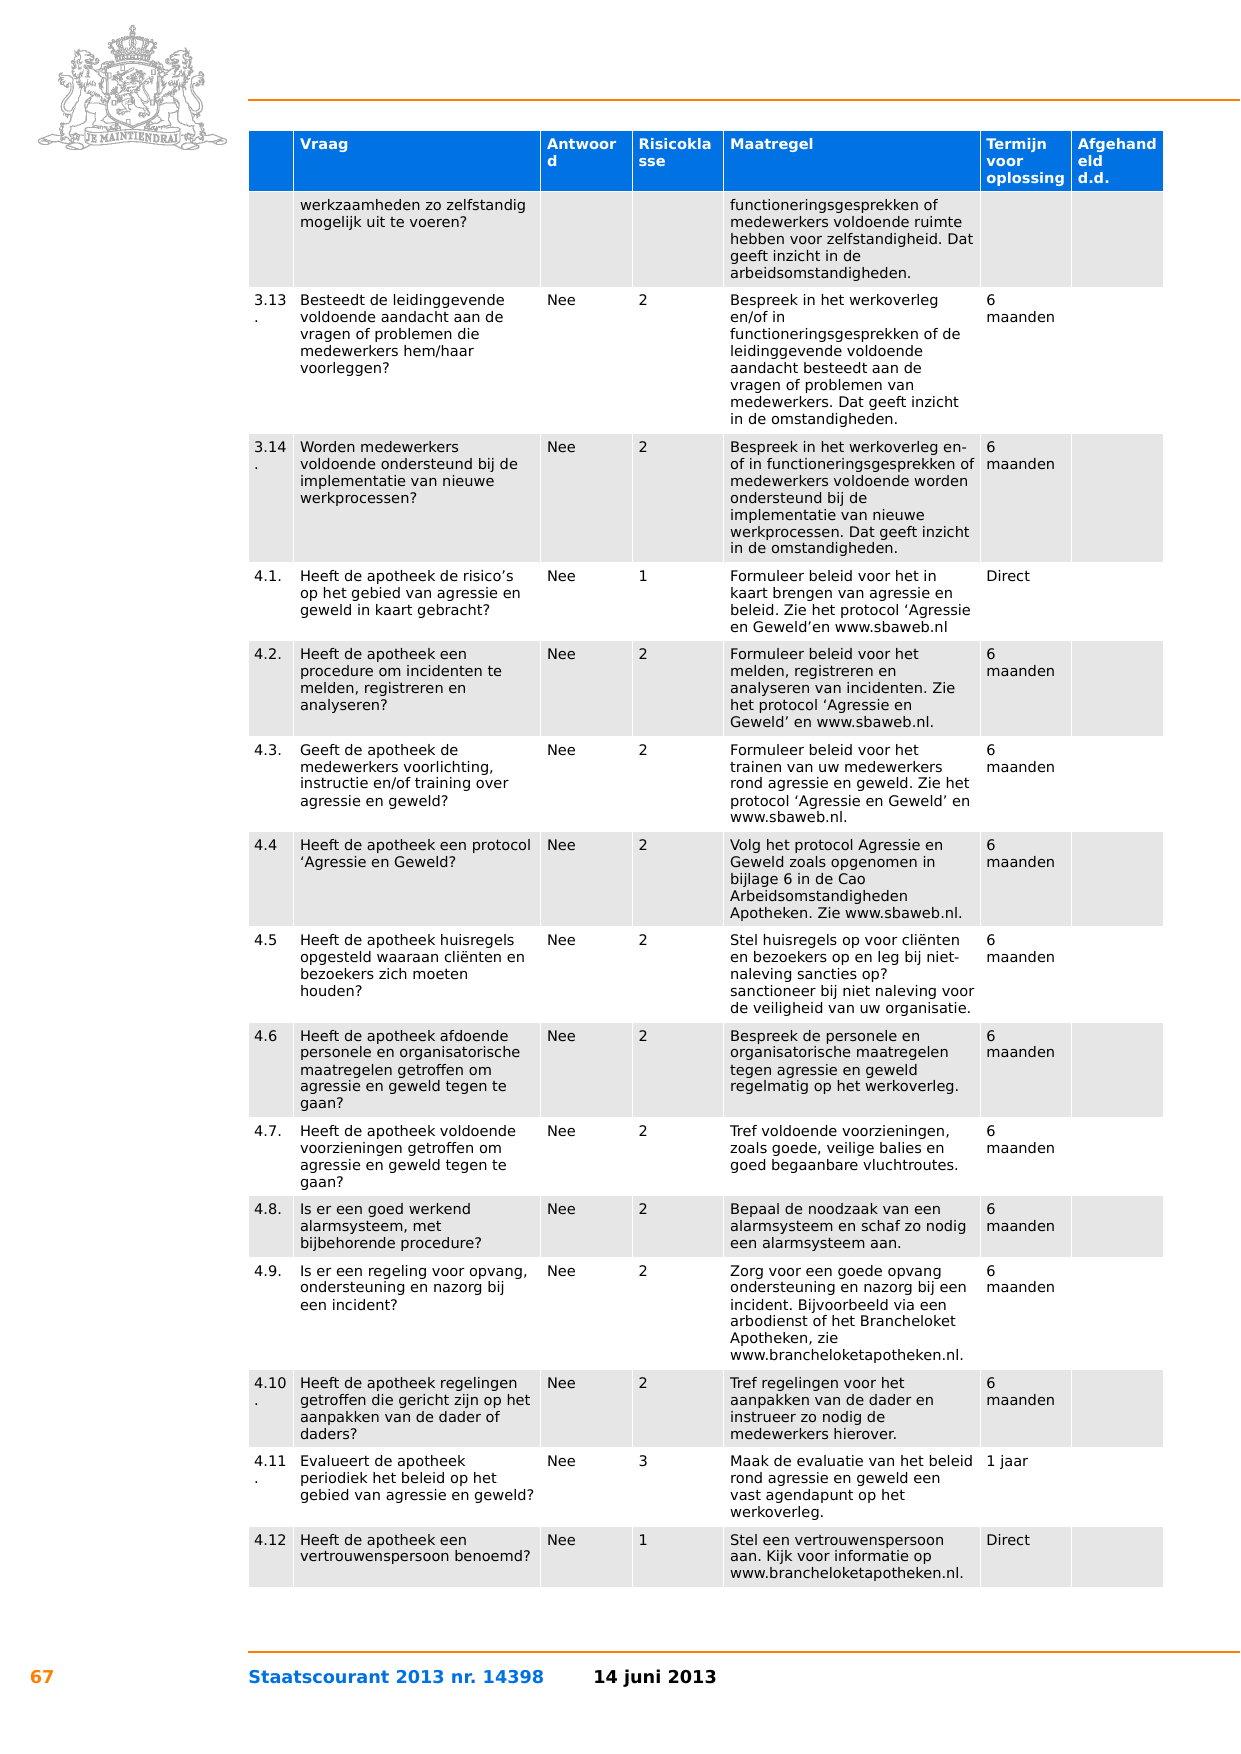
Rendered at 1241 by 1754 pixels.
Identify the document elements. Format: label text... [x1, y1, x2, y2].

table_cell Evalueert de apotheek periodiek het beleid op het gebied van agressie en geweld? [294, 1448, 540, 1526]
table_cell Zorg voor een goede opvang ondersteuning en nazorg bij een incident. Bijvoorbeeld via een arbodienst of het Brancheloket Apotheken, zie www.brancheloketapotheken.nl. [724, 1258, 980, 1369]
table_cell Heeft de apotheek een protocol ‘Agressie en Geweld? [294, 832, 540, 926]
table_cell [1072, 1196, 1163, 1257]
table_cell 6 maanden [981, 288, 1071, 433]
table_cell 3.13. [249, 288, 293, 433]
table_cell werkzaamheden zo zelfstandig mogelijk uit te voeren? [294, 192, 540, 287]
table_cell Heeft de apotheek regelingen getroffen die gericht zijn op het aanpakken van de dader of daders? [294, 1370, 540, 1447]
table_cell 2 [633, 1118, 723, 1195]
table_cell [1072, 563, 1163, 640]
table_cell 6 maanden [981, 928, 1071, 1022]
table_cell Tref voldoende voorzieningen, zoals goede, veilige balies en goed begaanbare vluchtroutes. [724, 1118, 980, 1195]
table_cell 2 [633, 1196, 723, 1257]
table_cell Nee [541, 928, 632, 1022]
table_cell Stel een vertrouwenspersoon aan. Kijk voor informatie op www.brancheloketapotheken.nl. [724, 1527, 980, 1587]
table_cell 4.4 [249, 832, 293, 926]
table_cell Is er een regeling voor opvang, ondersteuning en nazorg bij een incident? [294, 1258, 540, 1369]
table_cell 2 [633, 1258, 723, 1369]
table_cell Heeft de apotheek afdoende personele en organisatorische maatregelen getroffen om agressie en geweld tegen te gaan? [294, 1023, 540, 1117]
table_cell Bespreek in het werkoverleg en/of in functioneringsgesprekken of de leidinggevende voldoende aandacht besteedt aan de vragen of problemen van medewerkers. Dat geeft inzicht in de omstandigheden. [724, 288, 980, 433]
table_header [249, 131, 293, 191]
table_cell functioneringsgesprekken of medewerkers voldoende ruimte hebben voor zelfstandigheid. Dat geeft inzicht in de arbeidsomstandigheden. [724, 192, 980, 287]
table_cell [1072, 288, 1163, 433]
table_cell Nee [541, 1527, 632, 1587]
table_cell Worden medewerkers voldoende ondersteund bij de implementatie van nieuwe werkprocessen? [294, 434, 540, 562]
table_cell 6 maanden [981, 641, 1071, 736]
table_cell Is er een goed werkend alarmsysteem, met bijbehorende procedure? [294, 1196, 540, 1257]
table_cell 4.6 [249, 1023, 293, 1117]
table_cell Nee [541, 1118, 632, 1195]
table_cell Direct [981, 563, 1071, 640]
table_cell [1072, 1527, 1163, 1587]
table_cell 1 jaar [981, 1448, 1071, 1526]
table_cell Formuleer beleid voor het in kaart brengen van agressie en beleid. Zie het protocol ‘Agressie en Geweld’en www.sbaweb.nl [724, 563, 980, 640]
table_cell 6 maanden [981, 1118, 1071, 1195]
table_cell [1072, 832, 1163, 926]
table_cell 4.12 [249, 1527, 293, 1587]
table_cell [541, 192, 632, 287]
table_cell Bepaal de noodzaak van een alarmsysteem en schaf zo nodig een alarmsysteem aan. [724, 1196, 980, 1257]
table_cell 6 maanden [981, 1196, 1071, 1257]
table_cell 4.9. [249, 1258, 293, 1369]
table_cell Nee [541, 737, 632, 831]
table_cell 4.1. [249, 563, 293, 640]
table_header Risicoklasse [633, 131, 723, 191]
table_cell [1072, 1118, 1163, 1195]
table_cell 3.14. [249, 434, 293, 562]
table_cell Nee [541, 1370, 632, 1447]
table_cell [249, 192, 293, 287]
table_header Afgehandeld d.d. [1072, 131, 1163, 191]
table_cell Direct [981, 1527, 1071, 1587]
table_cell 1 [633, 1527, 723, 1587]
table_cell [981, 192, 1071, 287]
table_header Vraag [294, 131, 540, 191]
table_cell 4.2. [249, 641, 293, 736]
table_cell Bespreek in het werkoverleg en-of in functioneringsgesprekken of medewerkers voldoende worden ondersteund bij de implementatie van nieuwe werkprocessen. Dat geeft inzicht in de omstandigheden. [724, 434, 980, 562]
table_cell [1072, 192, 1163, 287]
table_cell 4.10. [249, 1370, 293, 1447]
table_cell 6 maanden [981, 1023, 1071, 1117]
table_cell 4.7. [249, 1118, 293, 1195]
table_cell 4.11. [249, 1448, 293, 1526]
table_cell Heeft de apotheek een vertrouwenspersoon benoemd? [294, 1527, 540, 1587]
table_cell Heeft de apotheek een procedure om incidenten te melden, registreren en analyseren? [294, 641, 540, 736]
table_cell [633, 192, 723, 287]
table_cell 6 maanden [981, 434, 1071, 562]
table_cell Stel huisregels op voor cliënten en bezoekers op en leg bij niet-naleving sancties op? sanctioneer bij niet naleving voor de veiligheid van uw organisatie. [724, 928, 980, 1022]
table_cell 2 [633, 737, 723, 831]
picture [38, 25, 227, 150]
table_cell 1 [633, 563, 723, 640]
table_cell 6 maanden [981, 832, 1071, 926]
table_cell 3 [633, 1448, 723, 1526]
table_cell Heeft de apotheek huisregels opgesteld waaraan cliënten en bezoekers zich moeten houden? [294, 928, 540, 1022]
table_cell 6 maanden [981, 1370, 1071, 1447]
table_cell [1072, 1023, 1163, 1117]
table_header Antwoord [541, 131, 632, 191]
table_cell 2 [633, 434, 723, 562]
table_cell [1072, 737, 1163, 831]
table_cell 4.3. [249, 737, 293, 831]
table_cell 2 [633, 832, 723, 926]
table_cell Nee [541, 1196, 632, 1257]
table_cell 6 maanden [981, 737, 1071, 831]
table_cell Nee [541, 1258, 632, 1369]
table_cell 2 [633, 288, 723, 433]
table_header Termijn voor oplossing [981, 131, 1071, 191]
table_cell [1072, 1448, 1163, 1526]
table_cell Nee [541, 1023, 632, 1117]
table_cell Heeft de apotheek voldoende voorzieningen getroffen om agressie en geweld tegen te gaan? [294, 1118, 540, 1195]
table_cell Tref regelingen voor het aanpakken van de dader en instrueer zo nodig de medewerkers hierover. [724, 1370, 980, 1447]
table_cell Nee [541, 641, 632, 736]
table_cell 4.5 [249, 928, 293, 1022]
table_cell 2 [633, 1023, 723, 1117]
table_cell Formuleer beleid voor het trainen van uw medewerkers rond agressie en geweld. Zie het protocol ‘Agressie en Geweld’ en www.sbaweb.nl. [724, 737, 980, 831]
table_cell 4.8. [249, 1196, 293, 1257]
table_cell 2 [633, 641, 723, 736]
table_cell Nee [541, 434, 632, 562]
table_cell Formuleer beleid voor het melden, registreren en analyseren van incidenten. Zie het protocol ‘Agressie en Geweld’ en www.sbaweb.nl. [724, 641, 980, 736]
table_cell Besteedt de leidinggevende voldoende aandacht aan de vragen of problemen die medewerkers hem/haar voorleggen? [294, 288, 540, 433]
table_cell Nee [541, 832, 632, 926]
table_cell 2 [633, 1370, 723, 1447]
table_cell [1072, 1370, 1163, 1447]
table_cell [1072, 1258, 1163, 1369]
table_cell 2 [633, 928, 723, 1022]
table_cell Maak de evaluatie van het beleid rond agressie en geweld een vast agendapunt op het werkoverleg. [724, 1448, 980, 1526]
table_cell [1072, 434, 1163, 562]
table_header Maatregel [724, 131, 980, 191]
table_cell Nee [541, 1448, 632, 1526]
table_cell Nee [541, 563, 632, 640]
table_cell [1072, 928, 1163, 1022]
table_cell Heeft de apotheek de risico’s op het gebied van agressie en geweld in kaart gebracht? [294, 563, 540, 640]
table_cell Bespreek de personele en organisatorische maatregelen tegen agressie en geweld regelmatig op het werkoverleg. [724, 1023, 980, 1117]
table_cell 6 maanden [981, 1258, 1071, 1369]
table_cell Geeft de apotheek de medewerkers voorlichting, instructie en/of training over agressie en geweld? [294, 737, 540, 831]
table_cell Volg het protocol Agressie en Geweld zoals opgenomen in bijlage 6 in de Cao Arbeidsomstandigheden Apotheken. Zie www.sbaweb.nl. [724, 832, 980, 926]
table_cell [1072, 641, 1163, 736]
table_cell Nee [541, 288, 632, 433]
